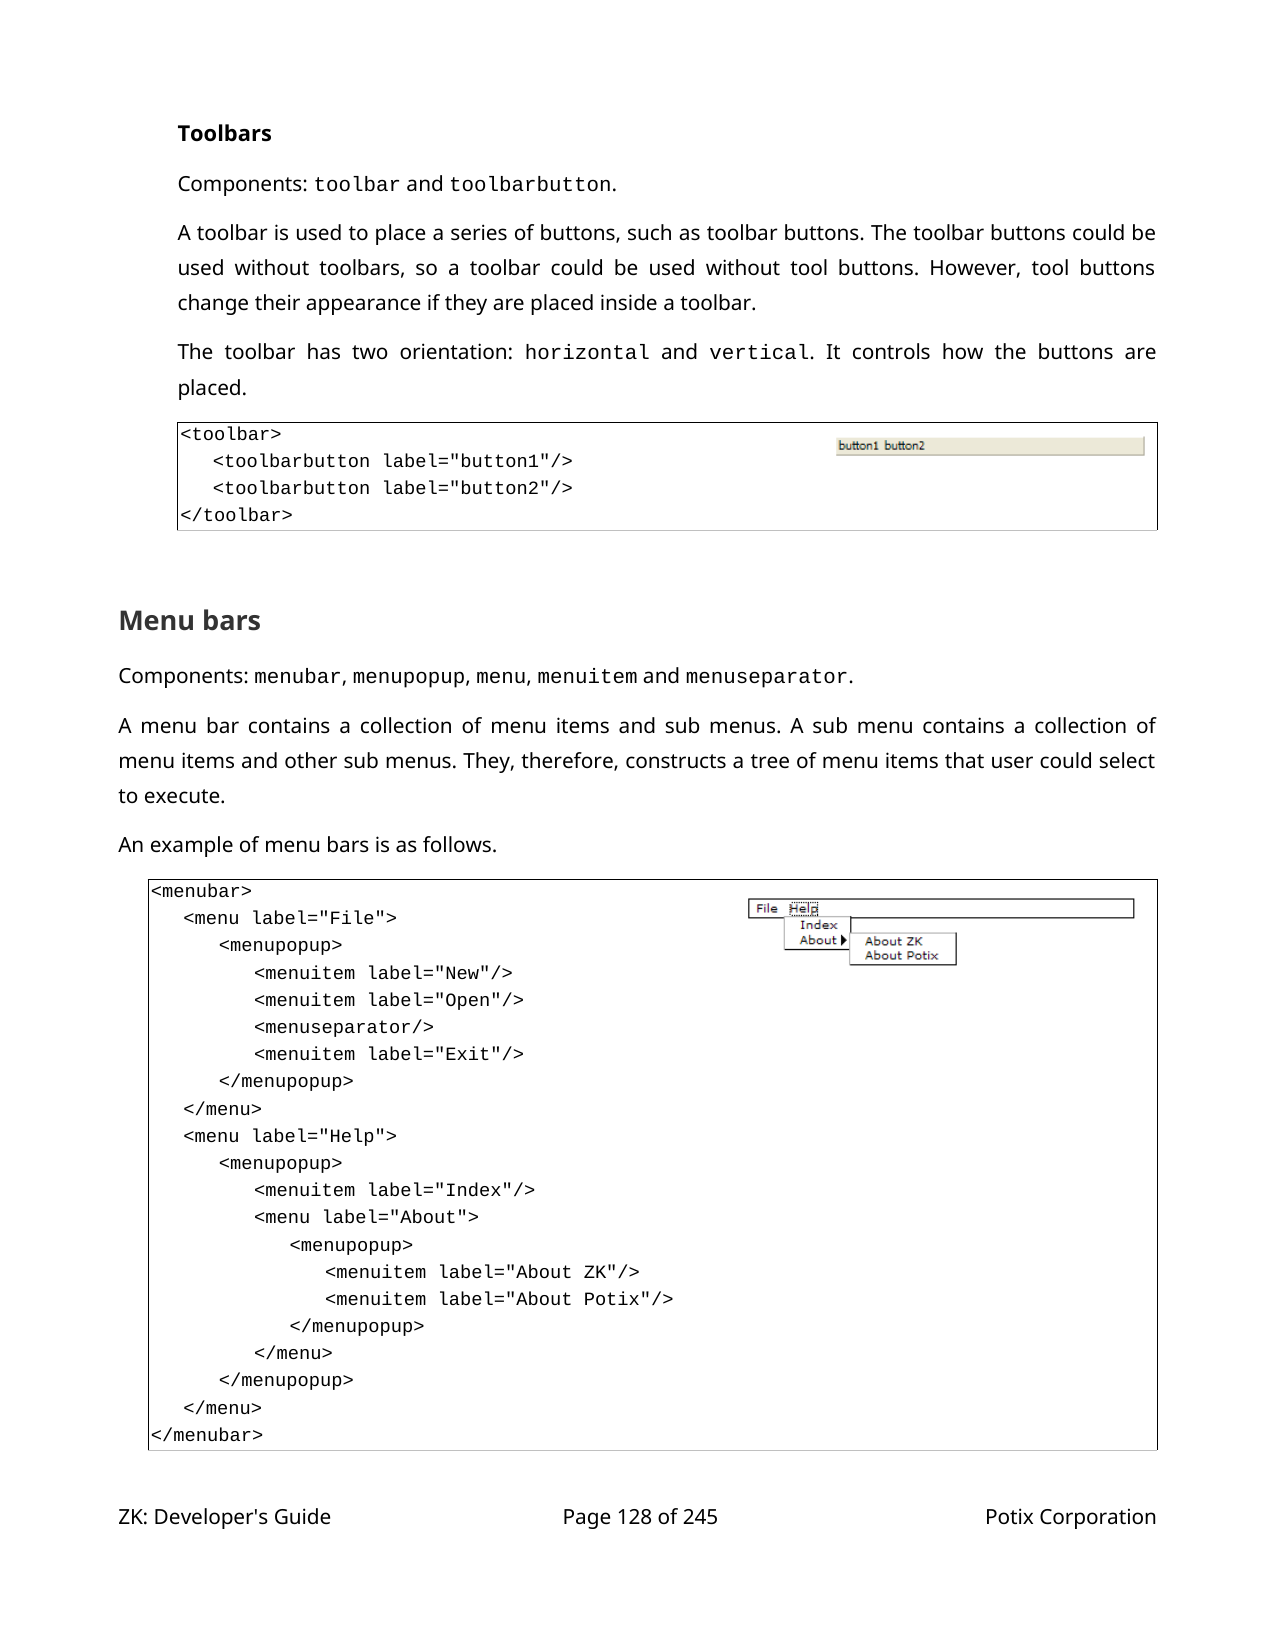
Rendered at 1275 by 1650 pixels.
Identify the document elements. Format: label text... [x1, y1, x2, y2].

text [1139, 906, 1157, 930]
text <menuitem label="About ZK"/> [149, 1259, 1157, 1284]
text Components: toolbar and toolbarbutton. [177, 169, 1157, 197]
picture [746, 896, 1139, 969]
text <menuitem label="New"/> [149, 961, 1157, 985]
subtitle Toolbars [177, 118, 1157, 148]
text </menu> [149, 1096, 1157, 1121]
text An example of menu bars is as follows. [118, 830, 1157, 858]
text <menuseparator/> [149, 1015, 1157, 1039]
text <menu label="About"> [149, 1205, 1157, 1229]
text <menu label="File"> [149, 906, 746, 930]
text <menupopup> [149, 1232, 1157, 1257]
text A menu bar contains a collection of menu items and sub menus. A sub menu contains a collection of menu items and other sub menus. They, therefore, constructs a tree of menu items that user could select to execute. [118, 711, 1157, 809]
picture [834, 433, 1147, 457]
text [1139, 933, 1157, 958]
text <menuitem label="About Potix"/> [149, 1287, 1157, 1311]
text <menubar> [149, 880, 1157, 903]
text The toolbar has two orientation: horizontal and vertical. It controls how the buttons are placed. [177, 337, 1157, 401]
text Components: menubar, menupopup, menu, menuitem and menuseparator. [118, 662, 1157, 690]
text </menupopup> [149, 1314, 1157, 1338]
text <menuitem label="Open"/> [149, 988, 1157, 1012]
text <menupopup> [149, 1151, 1157, 1175]
text </toolbar> [178, 503, 1157, 530]
text <toolbarbutton label="button2"/> [178, 476, 1157, 500]
text </menu> [149, 1396, 1157, 1420]
text <toolbar> [178, 423, 1157, 446]
text <menu label="Help"> [149, 1124, 1157, 1148]
text A toolbar is used to place a series of buttons, such as toolbar buttons. The toolbar buttons could be used without toolbars, so a toolbar could be used without tool buttons. However, tool buttons change their appearance if they are placed inside a toolbar. [177, 218, 1157, 317]
subtitle Menu bars [118, 601, 1157, 638]
text </menupopup> [149, 1368, 1157, 1393]
text <toolbarbutton label="button1"/> [178, 449, 1157, 473]
text </menu> [149, 1341, 1157, 1365]
text </menubar> [149, 1423, 1157, 1450]
text </menupopup> [149, 1069, 1157, 1093]
text <menupopup> [149, 933, 746, 958]
text <menuitem label="Index"/> [149, 1178, 1157, 1202]
text <menuitem label="Exit"/> [149, 1042, 1157, 1066]
